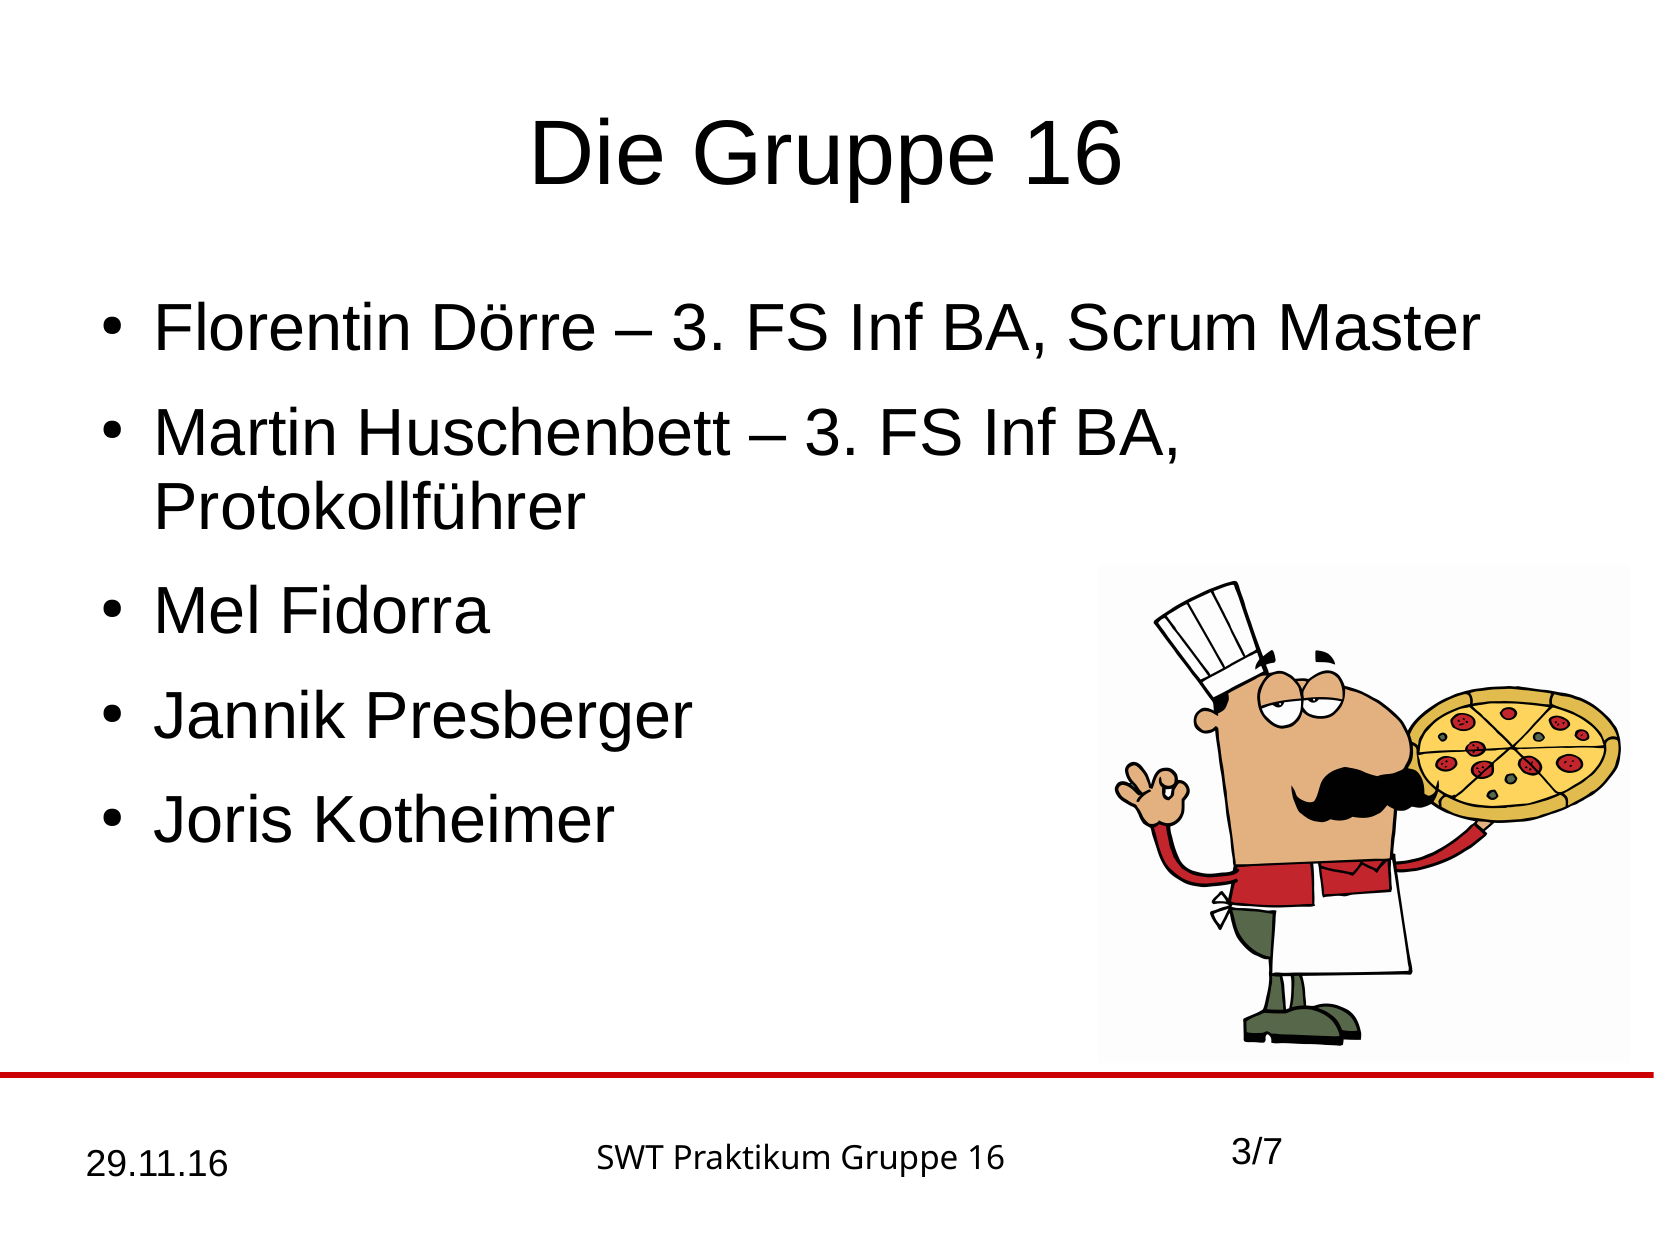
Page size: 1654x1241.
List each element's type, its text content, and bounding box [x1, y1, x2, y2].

title Die Gruppe 16 [82, 49, 1571, 257]
list Florentin Dörre – 3. FS Inf BA, Scrum Master Martin Huschenbett – 3. FS Inf BA, Protokollführer Mel Fidorra Jannik Presberger Joris Kotheimer [82, 290, 1571, 1010]
picture [1098, 565, 1630, 1063]
